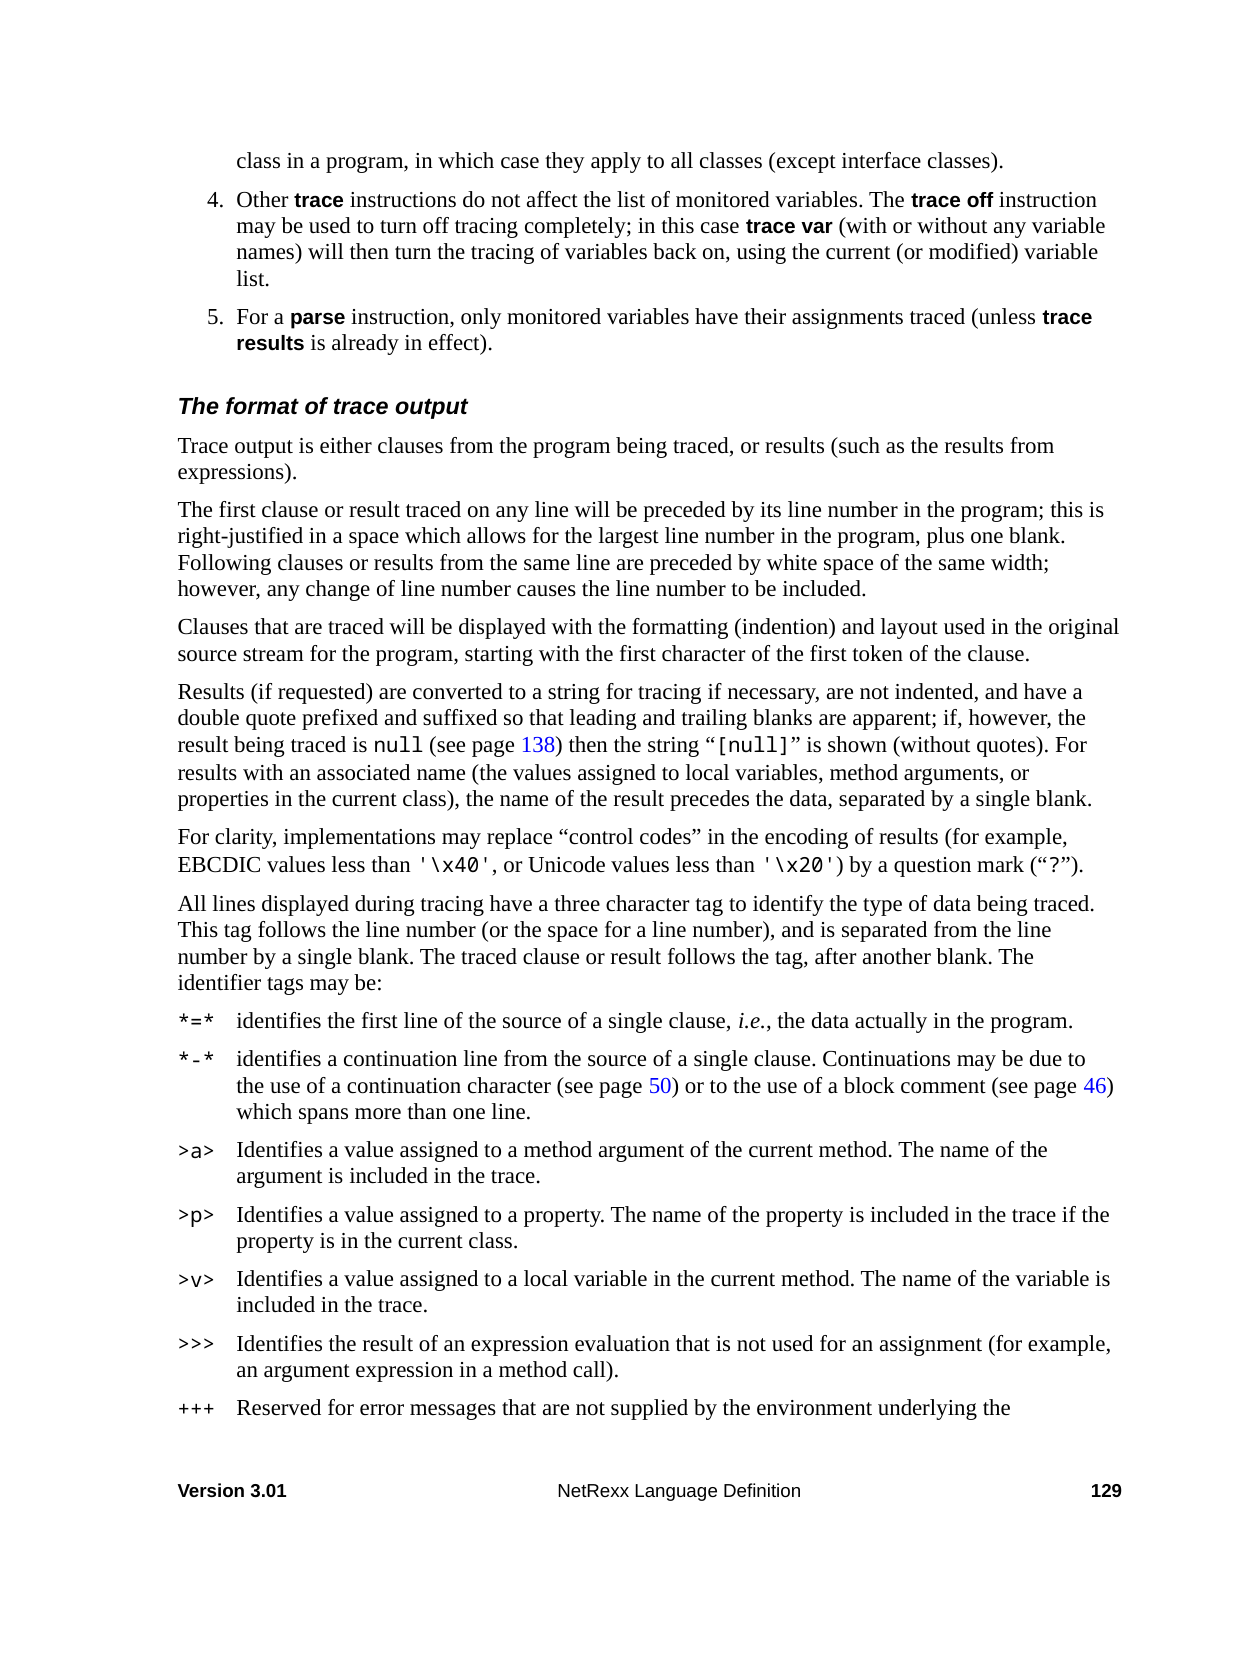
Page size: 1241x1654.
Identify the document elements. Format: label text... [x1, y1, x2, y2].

subtitle The format of trace output [177, 392, 1122, 419]
table_cell >>> [177, 1330, 236, 1394]
table_cell *-* [177, 1045, 236, 1136]
text The first clause or result traced on any line will be preceded by its line number in the program; this is right-justified in a space which allows for the largest line number in the program, plus one blank. Following clauses or results from the same line are preceded by white space of the same width; however, any change of line number causes the line number to be included. [177, 496, 1122, 602]
text Trace output is either clauses from the program being traced, or results (such as the results from expressions). [177, 432, 1122, 484]
list Other trace instructions do not affect the list of monitored variables. The trace off instruction may be used to turn off tracing completely; in this case trace var (with or without any variable names) will then turn the tracing of variables back on, using the current (or modified) variable list. [207, 186, 1122, 291]
table_cell Reserved for error messages that are not supplied by the environment underlying the [236, 1394, 1122, 1422]
table_cell identifies a continuation line from the source of a single clause. Continuations may be due to the use of a continuation character (see page 48) or to the use of a block comment (see page 44) which spans more than one line. [236, 1045, 1122, 1136]
text For clarity, implementations may replace “control codes” in the encoding of results (for example, EBCDIC values less than '\x40', or Unicode values less than '\x20') by a question mark (“?”). [177, 823, 1122, 878]
table_cell Identifies a value assigned to a local variable in the current method. The name of the variable is included in the trace. [236, 1265, 1122, 1329]
table_cell Identifies a value assigned to a method argument of the current method. The name of the argument is included in the trace. [236, 1136, 1122, 1201]
text Results (if requested) are converted to a string for tracing if necessary, are not indented, and have a double quote prefixed and suffixed so that leading and trailing blanks are apparent; if, however, the result being traced is null (see page 132) then the string “[null]” is shown (without quotes). For results with an associated name (the values assigned to local variables, method arguments, or properties in the current class), the name of the result precedes the data, separated by a single blank. [177, 678, 1122, 812]
text Clauses that are traced will be displayed with the formatting (indention) and layout used in the original source stream for the program, starting with the first character of the first token of the clause. [177, 613, 1122, 666]
list For a parse instruction, only monitored variables have their assignments traced (unless trace results is already in effect). [207, 303, 1122, 356]
table_cell Identifies the result of an expression evaluation that is not used for an assignment (for example, an argument expression in a method call). [236, 1330, 1122, 1394]
list class in a program, in which case they apply to all classes (except interface classes). [207, 148, 1122, 174]
table_cell >v> [177, 1265, 236, 1329]
table_header *=* [177, 1007, 236, 1045]
text All lines displayed during tracing have a three character tag to identify the type of data being traced. This tag follows the line number (or the space for a line number), and is separated from the line number by a single blank. The traced clause or result follows the tag, after another blank. The identifier tags may be: [177, 890, 1122, 995]
table_cell >a> [177, 1136, 236, 1201]
table_cell >p> [177, 1201, 236, 1265]
table_cell +++ [177, 1394, 236, 1422]
table_header identifies the first line of the source of a single clause, i.e., the data actually in the program. [236, 1007, 1122, 1045]
table_cell Identifies a value assigned to a property. The name of the property is included in the trace if the property is in the current class. [236, 1201, 1122, 1265]
